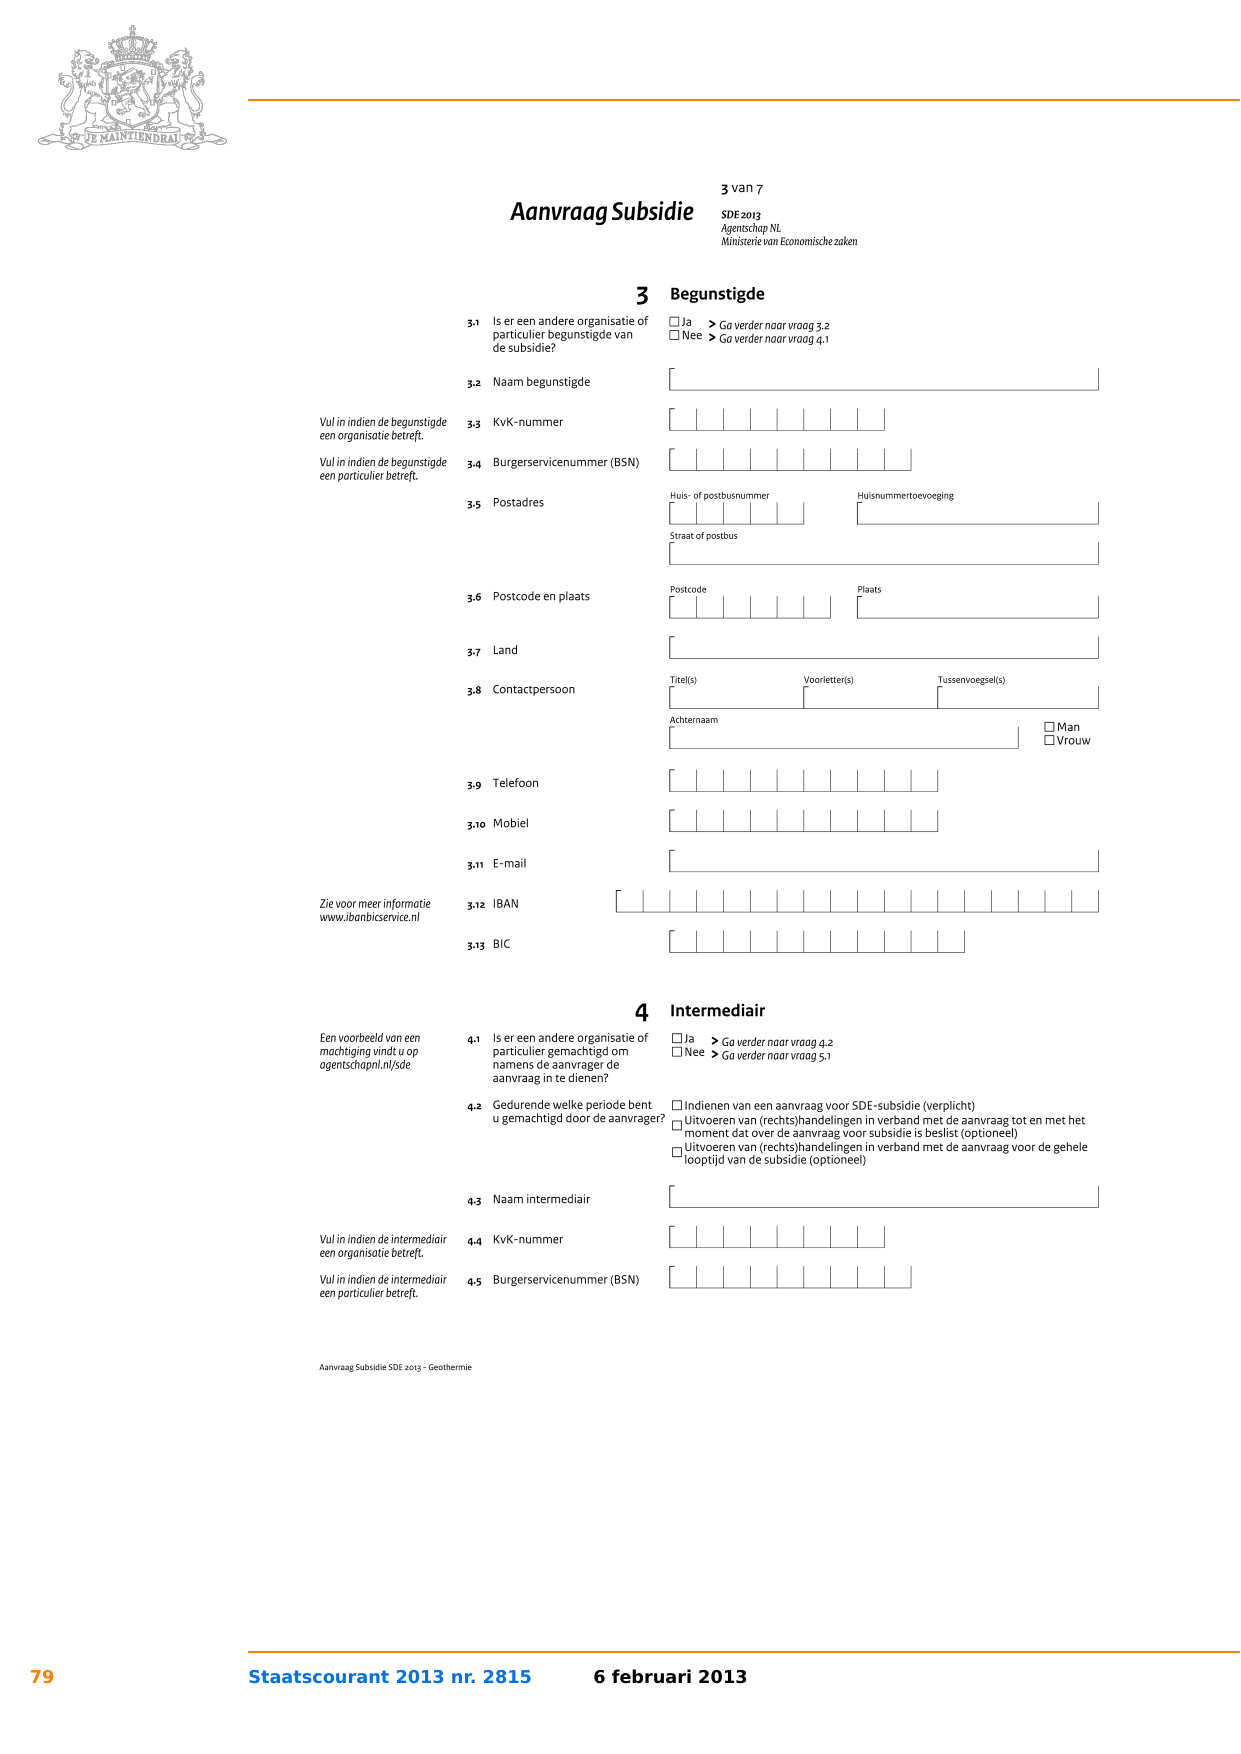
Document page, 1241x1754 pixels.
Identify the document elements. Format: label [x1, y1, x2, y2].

picture [38, 25, 227, 150]
picture [248, 151, 1134, 1404]
